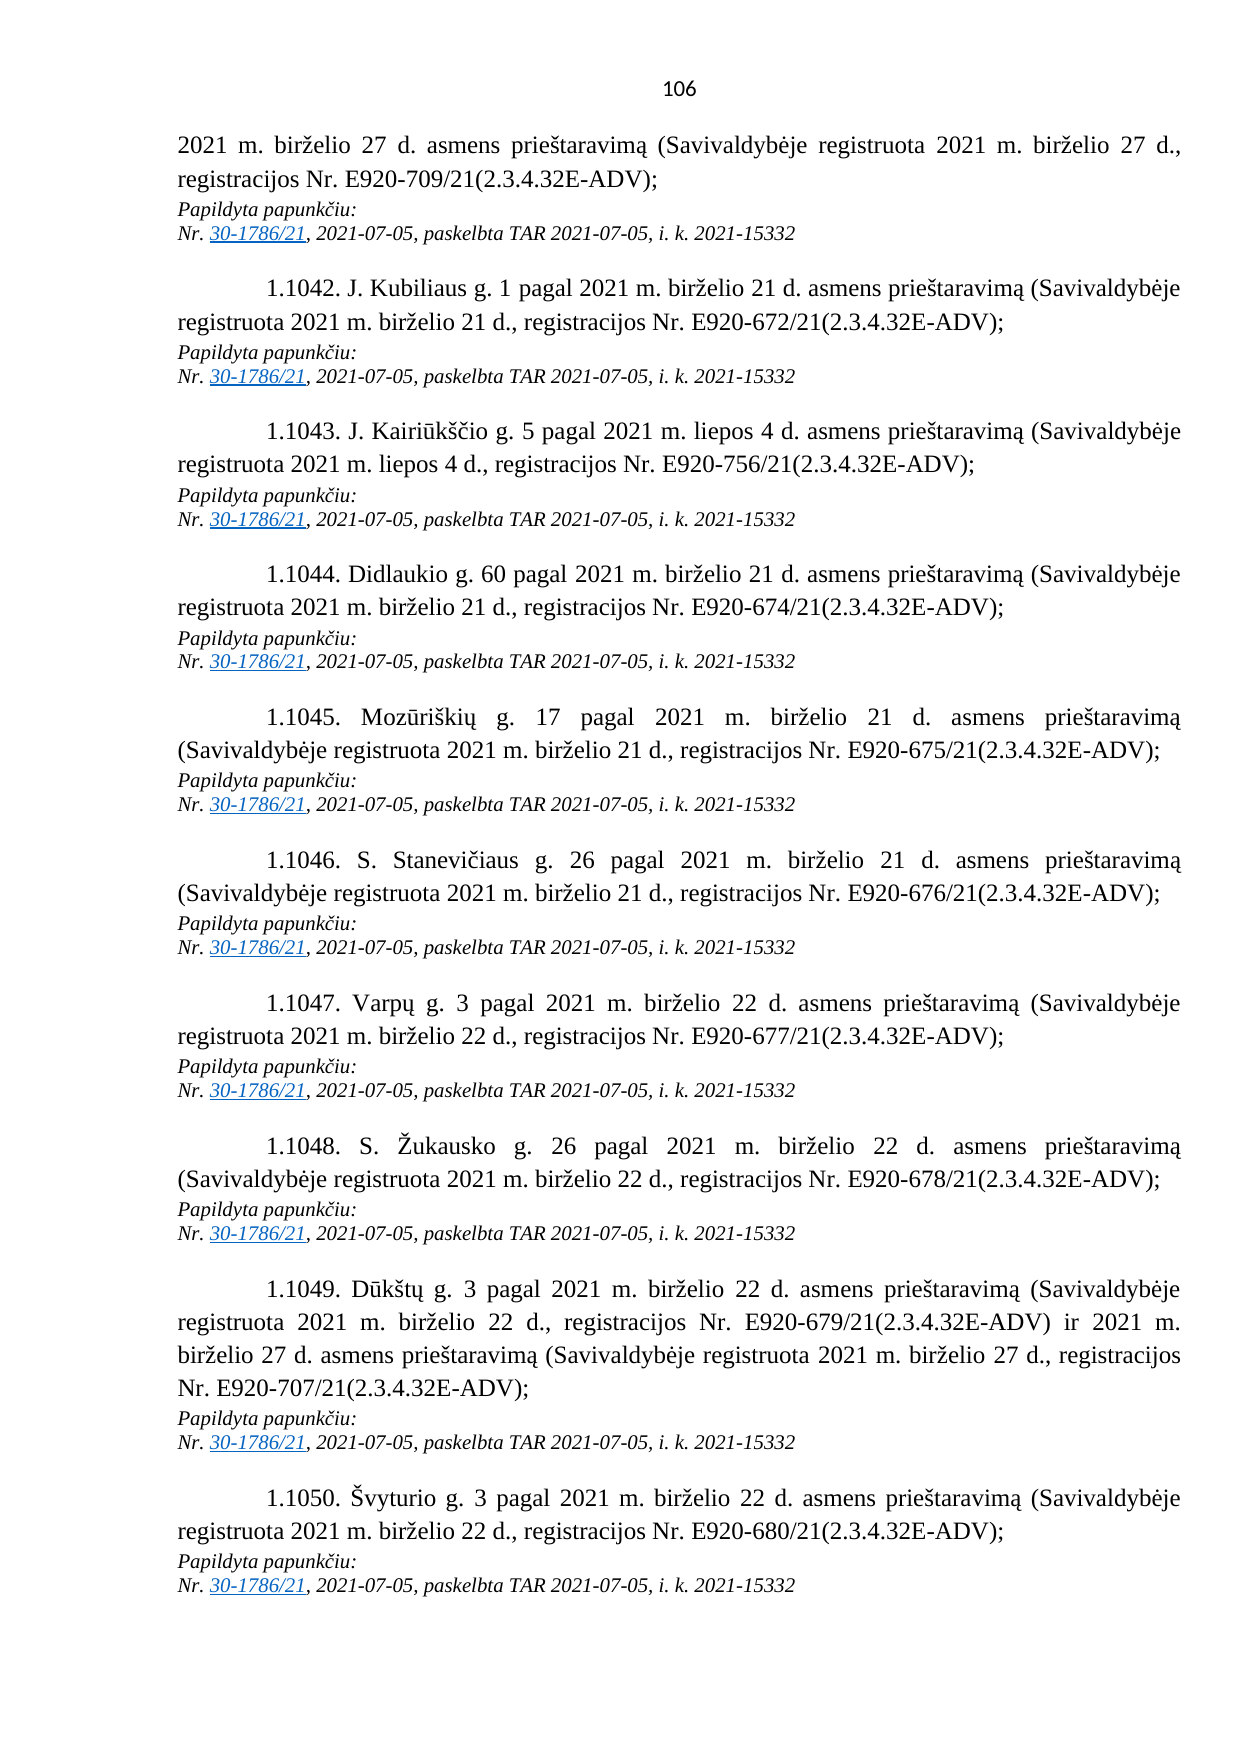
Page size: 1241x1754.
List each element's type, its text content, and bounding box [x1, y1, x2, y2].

text Nr. 30-1786/21, 2021-07-05, paskelbta TAR 2021-07-05, i. k. 2021-15332 [177, 1221, 1181, 1245]
text 1.1046. S. Stanevičiaus g. 26 pagal 2021 m. birželio 21 d. asmens prieštaravimą (Savivaldybėje registruota 2021 m. birželio 21 d., registracijos Nr. E920-676/21(2.3.4.32E-ADV); [177, 845, 1181, 907]
text 1.1048. S. Žukausko g. 26 pagal 2021 m. birželio 22 d. asmens prieštaravimą (Savivaldybėje registruota 2021 m. birželio 22 d., registracijos Nr. E920-678/21(2.3.4.32E-ADV); [177, 1131, 1181, 1193]
text Nr. 30-1786/21, 2021-07-05, paskelbta TAR 2021-07-05, i. k. 2021-15332 [177, 649, 1181, 673]
text Papildyta papunkčiu: [177, 482, 1181, 507]
text Papildyta papunkčiu: [177, 339, 1181, 364]
text 1.1044. Didlaukio g. 60 pagal 2021 m. birželio 21 d. asmens prieštaravimą (Savivaldybėje registruota 2021 m. birželio 21 d., registracijos Nr. E920-674/21(2.3.4.32E-ADV); [177, 559, 1181, 621]
text Papildyta papunkčiu: [177, 1054, 1181, 1078]
text Nr. 30-1786/21, 2021-07-05, paskelbta TAR 2021-07-05, i. k. 2021-15332 [177, 1078, 1181, 1102]
text 1.1047. Varpų g. 3 pagal 2021 m. birželio 22 d. asmens prieštaravimą (Savivaldybėje registruota 2021 m. birželio 22 d., registracijos Nr. E920-677/21(2.3.4.32E-ADV); [177, 988, 1181, 1050]
text Papildyta papunkčiu: [177, 768, 1181, 792]
text Papildyta papunkčiu: [177, 1197, 1181, 1221]
text Nr. 30-1786/21, 2021-07-05, paskelbta TAR 2021-07-05, i. k. 2021-15332 [177, 1430, 1181, 1454]
text Nr. 30-1786/21, 2021-07-05, paskelbta TAR 2021-07-05, i. k. 2021-15332 [177, 935, 1181, 959]
text 1.1049. Dūkštų g. 3 pagal 2021 m. birželio 22 d. asmens prieštaravimą (Savivaldybėje registruota 2021 m. birželio 22 d., registracijos Nr. E920-679/21(2.3.4.32E-ADV) ir 2021 m. birželio 27 d. asmens prieštaravimą (Savivaldybėje registruota 2021 m. birželio 27 d., registracijos Nr. E920-707/21(2.3.4.32E-ADV); [177, 1274, 1181, 1402]
text Nr. 30-1786/21, 2021-07-05, paskelbta TAR 2021-07-05, i. k. 2021-15332 [177, 792, 1181, 816]
text Papildyta papunkčiu: [177, 197, 1181, 221]
text 1.1042. J. Kubiliaus g. 1 pagal 2021 m. birželio 21 d. asmens prieštaravimą (Savivaldybėje registruota 2021 m. birželio 21 d., registracijos Nr. E920-672/21(2.3.4.32E-ADV); [177, 273, 1181, 335]
text Papildyta papunkčiu: [177, 1406, 1181, 1430]
text Nr. 30-1786/21, 2021-07-05, paskelbta TAR 2021-07-05, i. k. 2021-15332 [177, 364, 1181, 388]
text 1.1045. Mozūriškių g. 17 pagal 2021 m. birželio 21 d. asmens prieštaravimą (Savivaldybėje registruota 2021 m. birželio 21 d., registracijos Nr. E920-675/21(2.3.4.32E-ADV); [177, 702, 1181, 764]
text Papildyta papunkčiu: [177, 625, 1181, 649]
text 1.1050. Švyturio g. 3 pagal 2021 m. birželio 22 d. asmens prieštaravimą (Savivaldybėje registruota 2021 m. birželio 22 d., registracijos Nr. E920-680/21(2.3.4.32E-ADV); [177, 1483, 1181, 1545]
text Papildyta papunkčiu: [177, 911, 1181, 935]
text 2021 m. birželio 27 d. asmens prieštaravimą (Savivaldybėje registruota 2021 m. birželio 27 d., registracijos Nr. E920-709/21(2.3.4.32E-ADV); [177, 131, 1181, 192]
text Nr. 30-1786/21, 2021-07-05, paskelbta TAR 2021-07-05, i. k. 2021-15332 [177, 507, 1181, 531]
text Papildyta papunkčiu: [177, 1549, 1181, 1573]
text Nr. 30-1786/21, 2021-07-05, paskelbta TAR 2021-07-05, i. k. 2021-15332 [177, 221, 1181, 245]
text Nr. 30-1786/21, 2021-07-05, paskelbta TAR 2021-07-05, i. k. 2021-15332 [177, 1573, 1181, 1597]
text 1.1043. J. Kairiūkščio g. 5 pagal 2021 m. liepos 4 d. asmens prieštaravimą (Savivaldybėje registruota 2021 m. liepos 4 d., registracijos Nr. E920-756/21(2.3.4.32E-ADV); [177, 416, 1181, 478]
